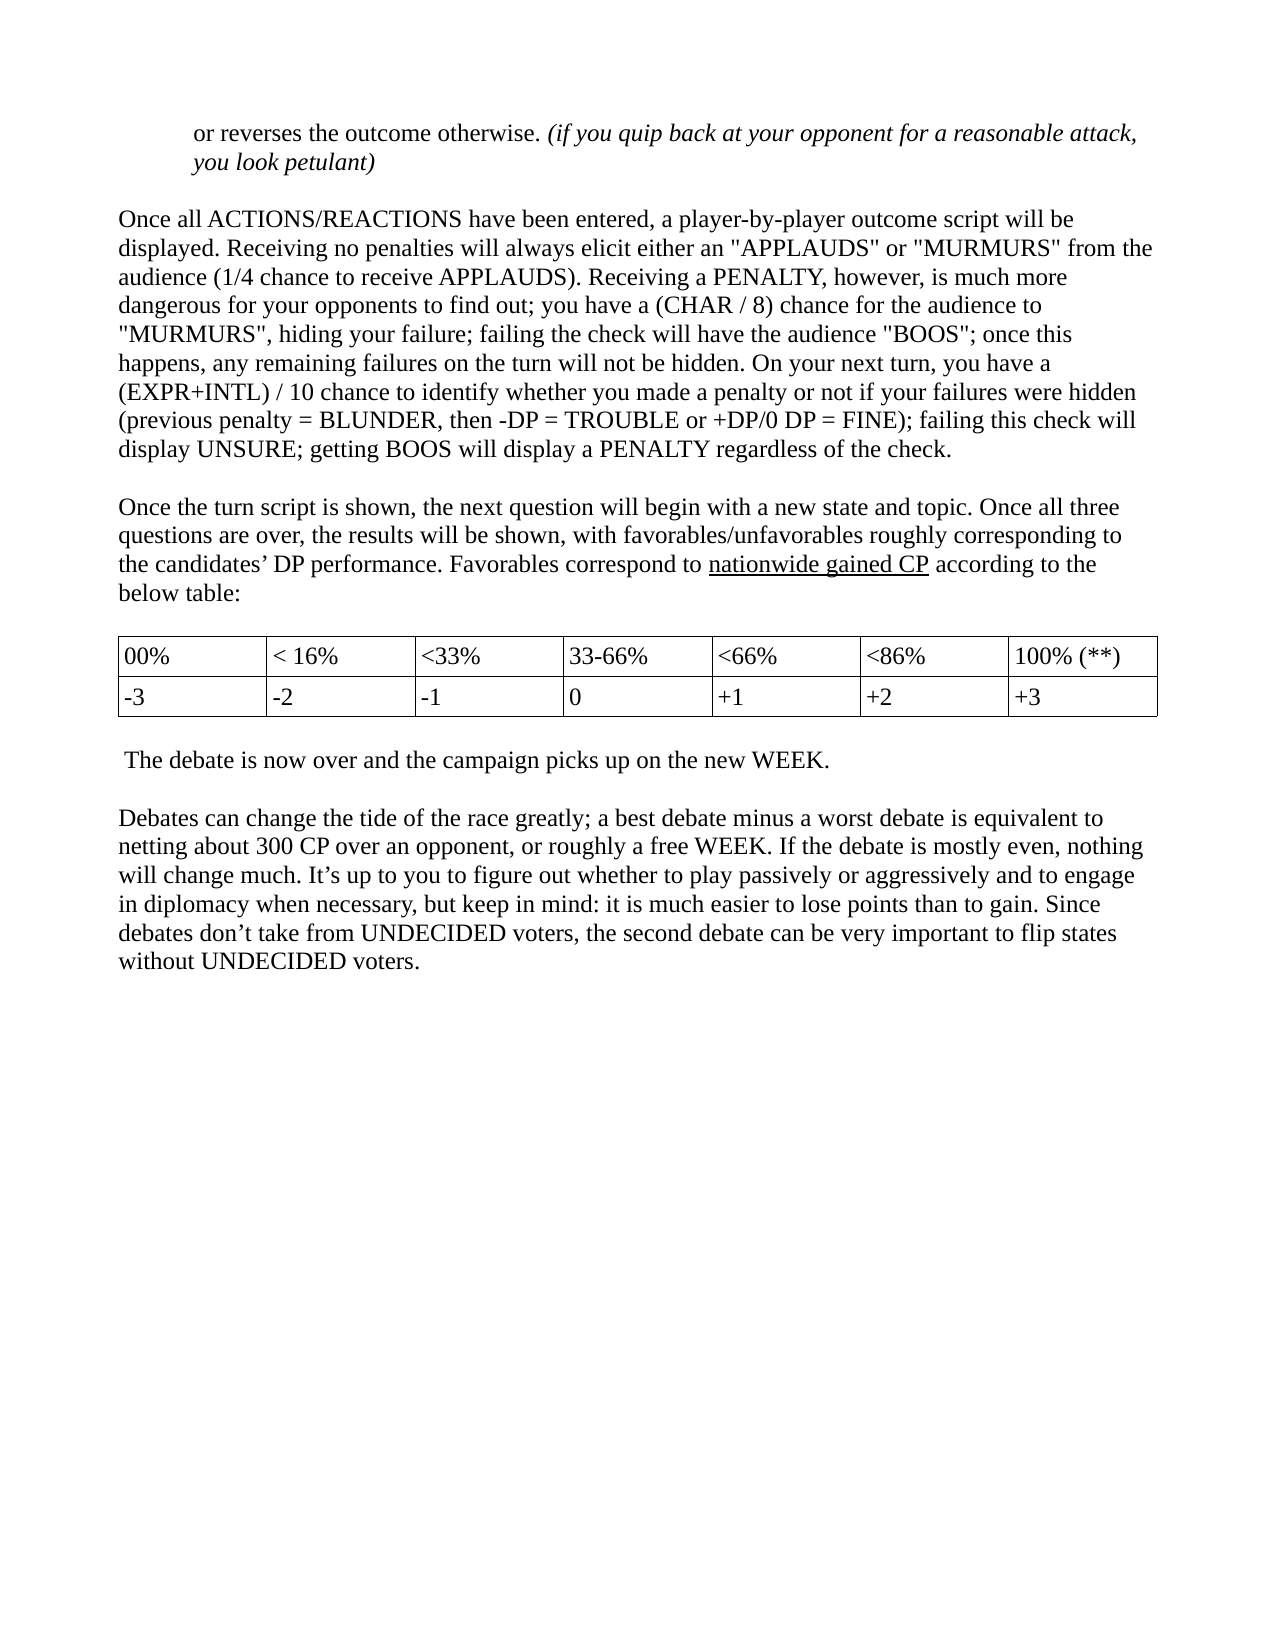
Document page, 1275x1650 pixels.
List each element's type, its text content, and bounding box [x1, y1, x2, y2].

table_header < 16% [267, 637, 415, 676]
text Once all ACTIONS/REACTIONS have been entered, a player-by-player outcome script will be displayed. Receiving no penalties will always elicit either an "APPLAUDS" or "MURMURS" from the audience (1/4 chance to receive APPLAUDS). Receiving a PENALTY, however, is much more dangerous for your opponents to find out; you have a (CHAR / 8) chance for the audience to "MURMURS", hiding your failure; failing the check will have the audience "BOOS"; once this happens, any remaining failures on the turn will not be hidden. On your next turn, you have a (EXPR+INTL) / 10 chance to identify whether you made a penalty or not if your failures were hidden (previous penalty = BLUNDER, then -DP = TROUBLE or +DP/0 DP = FINE); failing this check will display UNSURE; getting BOOS will display a PENALTY regardless of the check. [118, 204, 1157, 463]
table_header 00% [119, 637, 266, 676]
table_header 33-66% [564, 637, 712, 676]
table_cell +3 [1009, 677, 1157, 716]
list or reverses the outcome otherwise. (if you quip back at your opponent for a reasonable attack, you look petulant) [156, 118, 1157, 176]
table_cell -1 [416, 677, 563, 716]
table_header <33% [416, 637, 563, 676]
table_cell +2 [861, 677, 1008, 716]
table_header <86% [861, 637, 1008, 676]
table_header <66% [713, 637, 860, 676]
text Debates can change the tide of the race greatly; a best debate minus a worst debate is equivalent to netting about 300 CP over an opponent, or roughly a free WEEK. If the debate is mostly even, nothing will change much. It’s up to you to figure out whether to play passively or aggressively and to engage in diplomacy when necessary, but keep in mind: it is much easier to lose points than to gain. Since debates don’t take from UNDECIDED voters, the second debate can be very important to flip states without UNDECIDED voters. [118, 803, 1157, 975]
text Once the turn script is shown, the next question will begin with a new state and topic. Once all three questions are over, the results will be shown, with favorables/unfavorables roughly corresponding to the candidates’ DP performance. Favorables correspond to nationwide gained CP according to the below table: [118, 492, 1157, 607]
table_header 100% (**) [1009, 637, 1157, 676]
table_cell -2 [267, 677, 415, 716]
text The debate is now over and the campaign picks up on the new WEEK. [118, 745, 1157, 774]
table_cell +1 [713, 677, 860, 716]
table_cell -3 [119, 677, 266, 716]
table_cell 0 [564, 677, 712, 716]
